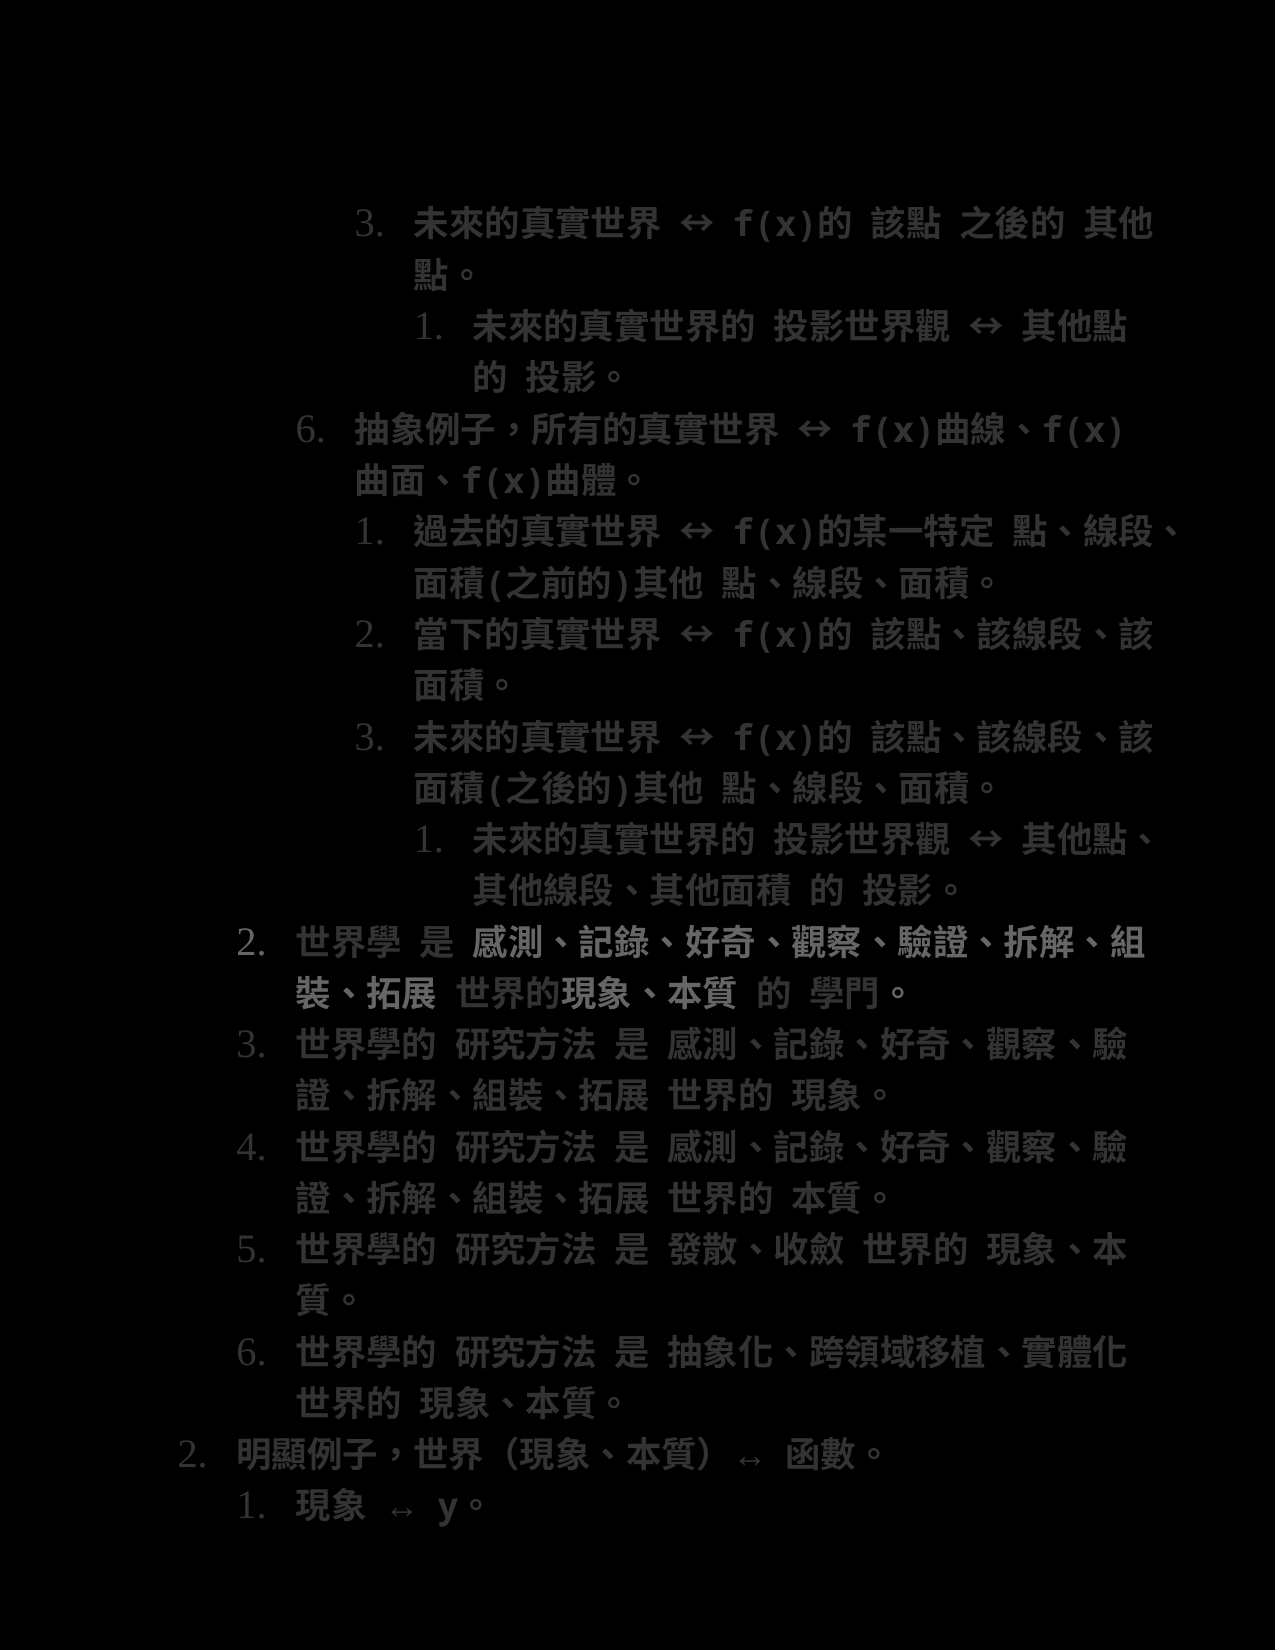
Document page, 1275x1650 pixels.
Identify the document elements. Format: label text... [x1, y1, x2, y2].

list 未來的真實世界的 投影世界觀 ↔ 其他點、其他線段、其他面積 的 投影。 [413, 812, 1157, 914]
list 世界學的 研究方法 是 感測、記錄、好奇、觀察、驗證、拆解、組裝、拓展 世界的 本質。 [236, 1119, 1157, 1222]
list 當下的真實世界 ↔ f(x)的 該點、該線段、該面積。 [354, 606, 1157, 709]
list 世界學的 研究方法 是 發散、收斂 世界的 現象、本質。 [236, 1222, 1157, 1324]
list 世界學的 研究方法 是 抽象化、跨領域移植、實體化 世界的 現象、本質。 [236, 1324, 1157, 1427]
list 現象 ↔ y。 [236, 1478, 1157, 1529]
list 未來的真實世界的 投影世界觀 ↔ 其他點的 投影。 [413, 298, 1157, 401]
list 明顯例子，世界（現象、本質）↔ 函數。 [177, 1427, 1157, 1478]
list 未來的真實世界 ↔ f(x)的 該點、該線段、該面積(之後的)其他 點、線段、面積。 [354, 709, 1157, 812]
list 未來的真實世界 ↔ f(x)的 該點 之後的 其他點。 [354, 196, 1157, 298]
list 過去的真實世界 ↔ f(x)的某一特定 點、線段、面積(之前的)其他 點、線段、面積。 [354, 504, 1157, 606]
list 世界學 是 感測、記錄、好奇、觀察、驗證、拆解、組裝、拓展 世界的現象、本質 的 學門。 [236, 914, 1157, 1017]
list 抽象例子，所有的真實世界 ↔ f(x)曲線、f(x)曲面、f(x)曲體。 [295, 401, 1157, 504]
list 世界學的 研究方法 是 感測、記錄、好奇、觀察、驗證、拆解、組裝、拓展 世界的 現象。 [236, 1017, 1157, 1119]
